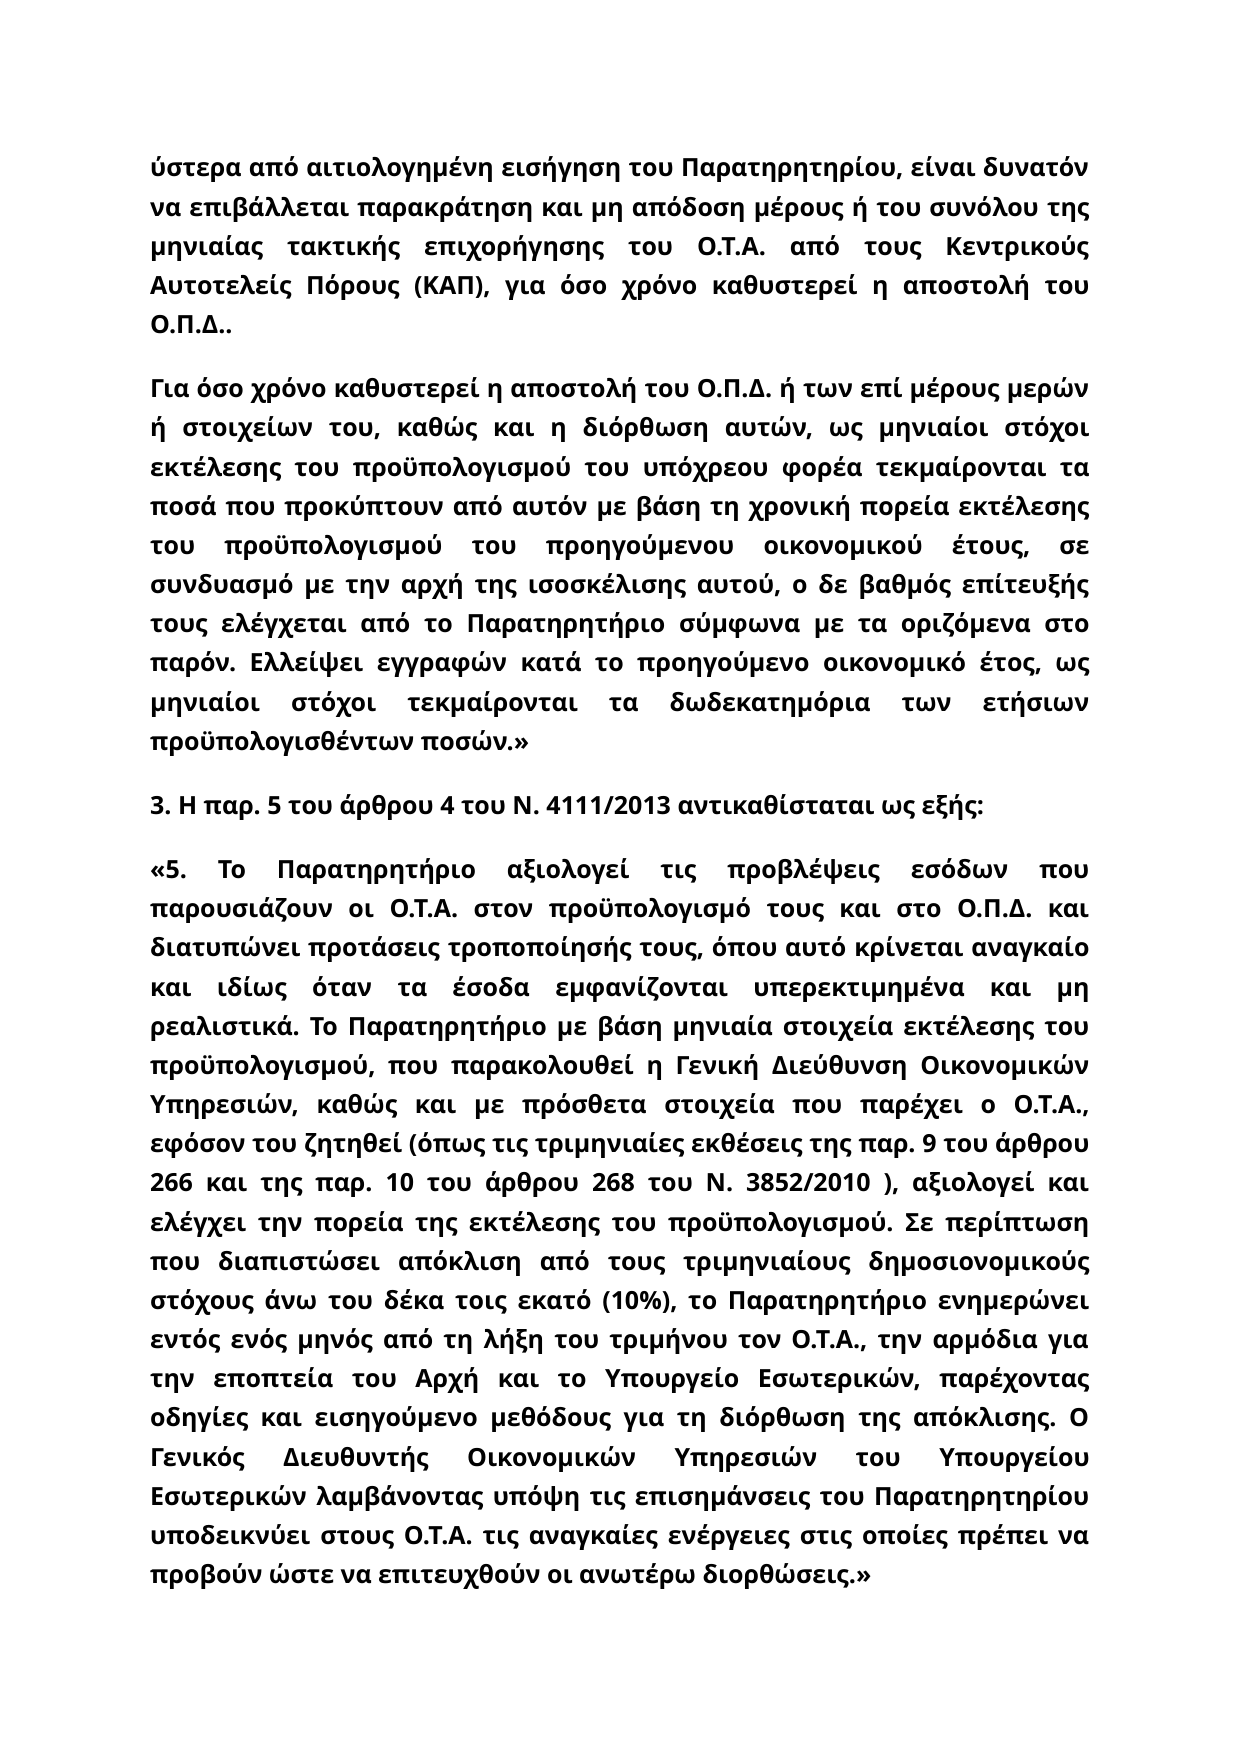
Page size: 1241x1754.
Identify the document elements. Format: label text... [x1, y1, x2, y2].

text 3. Η παρ. 5 του άρθρου 4 του Ν. 4111/2013 αντικαθίσταται ως εξής: [150, 787, 1090, 822]
text Για όσο χρόνο καθυστερεί η αποστολή του Ο.Π.Δ. ή των επί μέρους μερών ή στοιχείων του, καθώς και η διόρθωση αυτών, ως μηνιαίοι στόχοι εκτέλεσης του προϋπολογισμού του υπόχρεου φορέα τεκμαίρονται τα ποσά που προκύπτουν από αυτόν με βάση τη χρονική πορεία εκτέλεσης του προϋπολογισμού του προηγούμενου οικονομικού έτους, σε συνδυασμό με την αρχή της ισοσκέλισης αυτού, ο δε βαθμός επίτευξής τους ελέγχεται από το Παρατηρητήριο σύμφωνα με τα οριζόμενα στο παρόν. Ελλείψει εγγραφών κατά το προηγούμενο οικονομικό έτος, ως μηνιαίοι στόχοι τεκμαίρονται τα δωδεκατημόρια των ετήσιων προϋπολογισθέντων ποσών.» [150, 371, 1090, 757]
text ύστερα από αιτιολογημένη εισήγηση του Παρατηρητηρίου, είναι δυνατόν να επιβάλλεται παρακράτηση και μη απόδοση μέρους ή του συνόλου της μηνιαίας τακτικής επιχορήγησης του Ο.Τ.Α. από τους Κεντρικούς Αυτοτελείς Πόρους (ΚΑΠ), για όσο χρόνο καθυστερεί η αποστολή του Ο.Π.Δ.. [150, 150, 1090, 341]
text «5. Το Παρατηρητήριο αξιολογεί τις προβλέψεις εσόδων που παρουσιάζουν οι Ο.Τ.Α. στον προϋπολογισμό τους και στο Ο.Π.Δ. και διατυπώνει προτάσεις τροποποίησής τους, όπου αυτό κρίνεται αναγκαίο και ιδίως όταν τα έσοδα εμφανίζονται υπερεκτιμημένα και μη ρεαλιστικά. Το Παρατηρητήριο με βάση μηνιαία στοιχεία εκτέλεσης του προϋπολογισμού, που παρακολουθεί η Γενική Διεύθυνση Οικονομικών Υπηρεσιών, καθώς και με πρόσθετα στοιχεία που παρέχει ο Ο.Τ.Α., εφόσον του ζητηθεί (όπως τις τριμηνιαίες εκθέσεις της παρ. 9 του άρθρου 266 και της παρ. 10 του άρθρου 268 του Ν. 3852/2010 ), αξιολογεί και ελέγχει την πορεία της εκτέλεσης του προϋπολογισμού. Σε περίπτωση που διαπιστώσει απόκλιση από τους τριμηνιαίους δημοσιονομικούς στόχους άνω του δέκα τοις εκατό (10%), το Παρατηρητήριο ενημερώνει εντός ενός μηνός από τη λήξη του τριμήνου τον Ο.Τ.Α., την αρμόδια για την εποπτεία του Αρχή και το Υπουργείο Εσωτερικών, παρέχοντας οδηγίες και εισηγούμενο μεθόδους για τη διόρθωση της απόκλισης. Ο Γενικός Διευθυντής Οικονομικών Υπηρεσιών του Υπουργείου Εσωτερικών λαμβάνοντας υπόψη τις επισημάνσεις του Παρατηρητηρίου υποδεικνύει στους Ο.Τ.Α. τις αναγκαίες ενέργειες στις οποίες πρέπει να προβούν ώστε να επιτευχθούν οι ανωτέρω διορθώσεις.» [150, 852, 1090, 1591]
